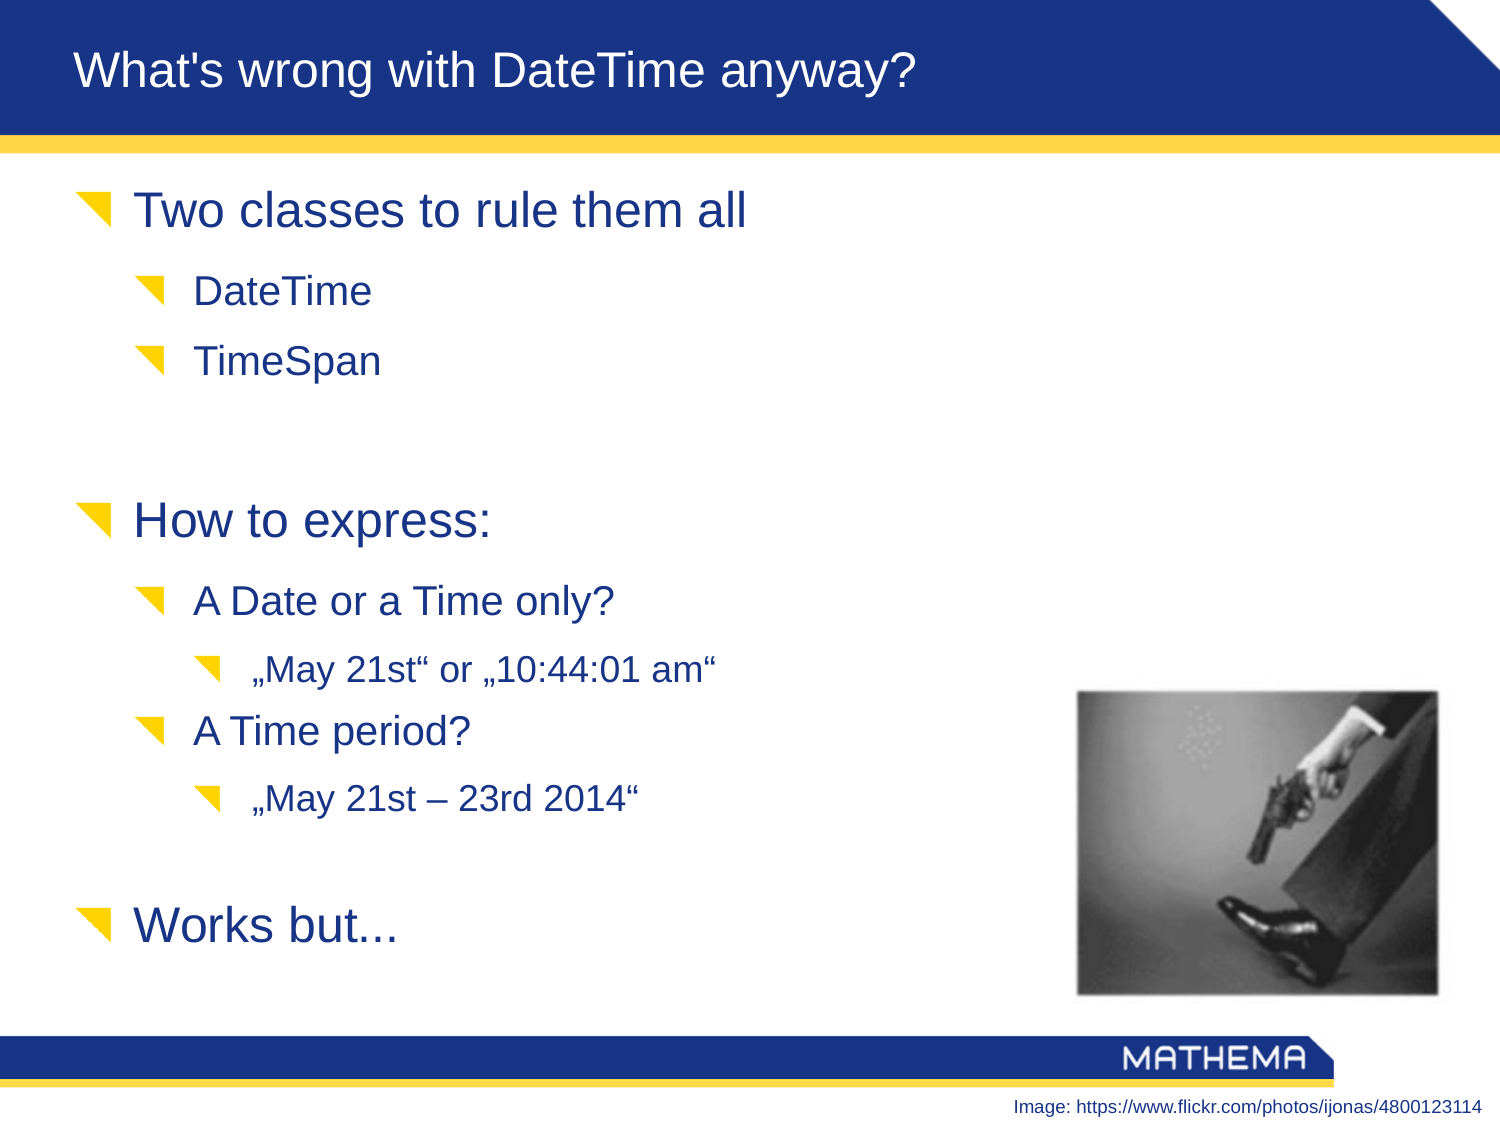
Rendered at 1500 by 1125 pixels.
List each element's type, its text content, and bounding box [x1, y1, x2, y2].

title What's wrong with DateTime anyway? [73, 40, 1276, 100]
list Two classes to rule them all DateTime TimeSpan How to express: A Date or a Time only? „May 21st“ or „10:44:01 am“ A Time period? „May 21st – 23rd 2014“ Works but... [75, 181, 1426, 1008]
picture [0, 0, 1500, 1125]
text_box Image: https://www.flickr.com/photos/ijonas/4800123114 [998, 1088, 1500, 1125]
